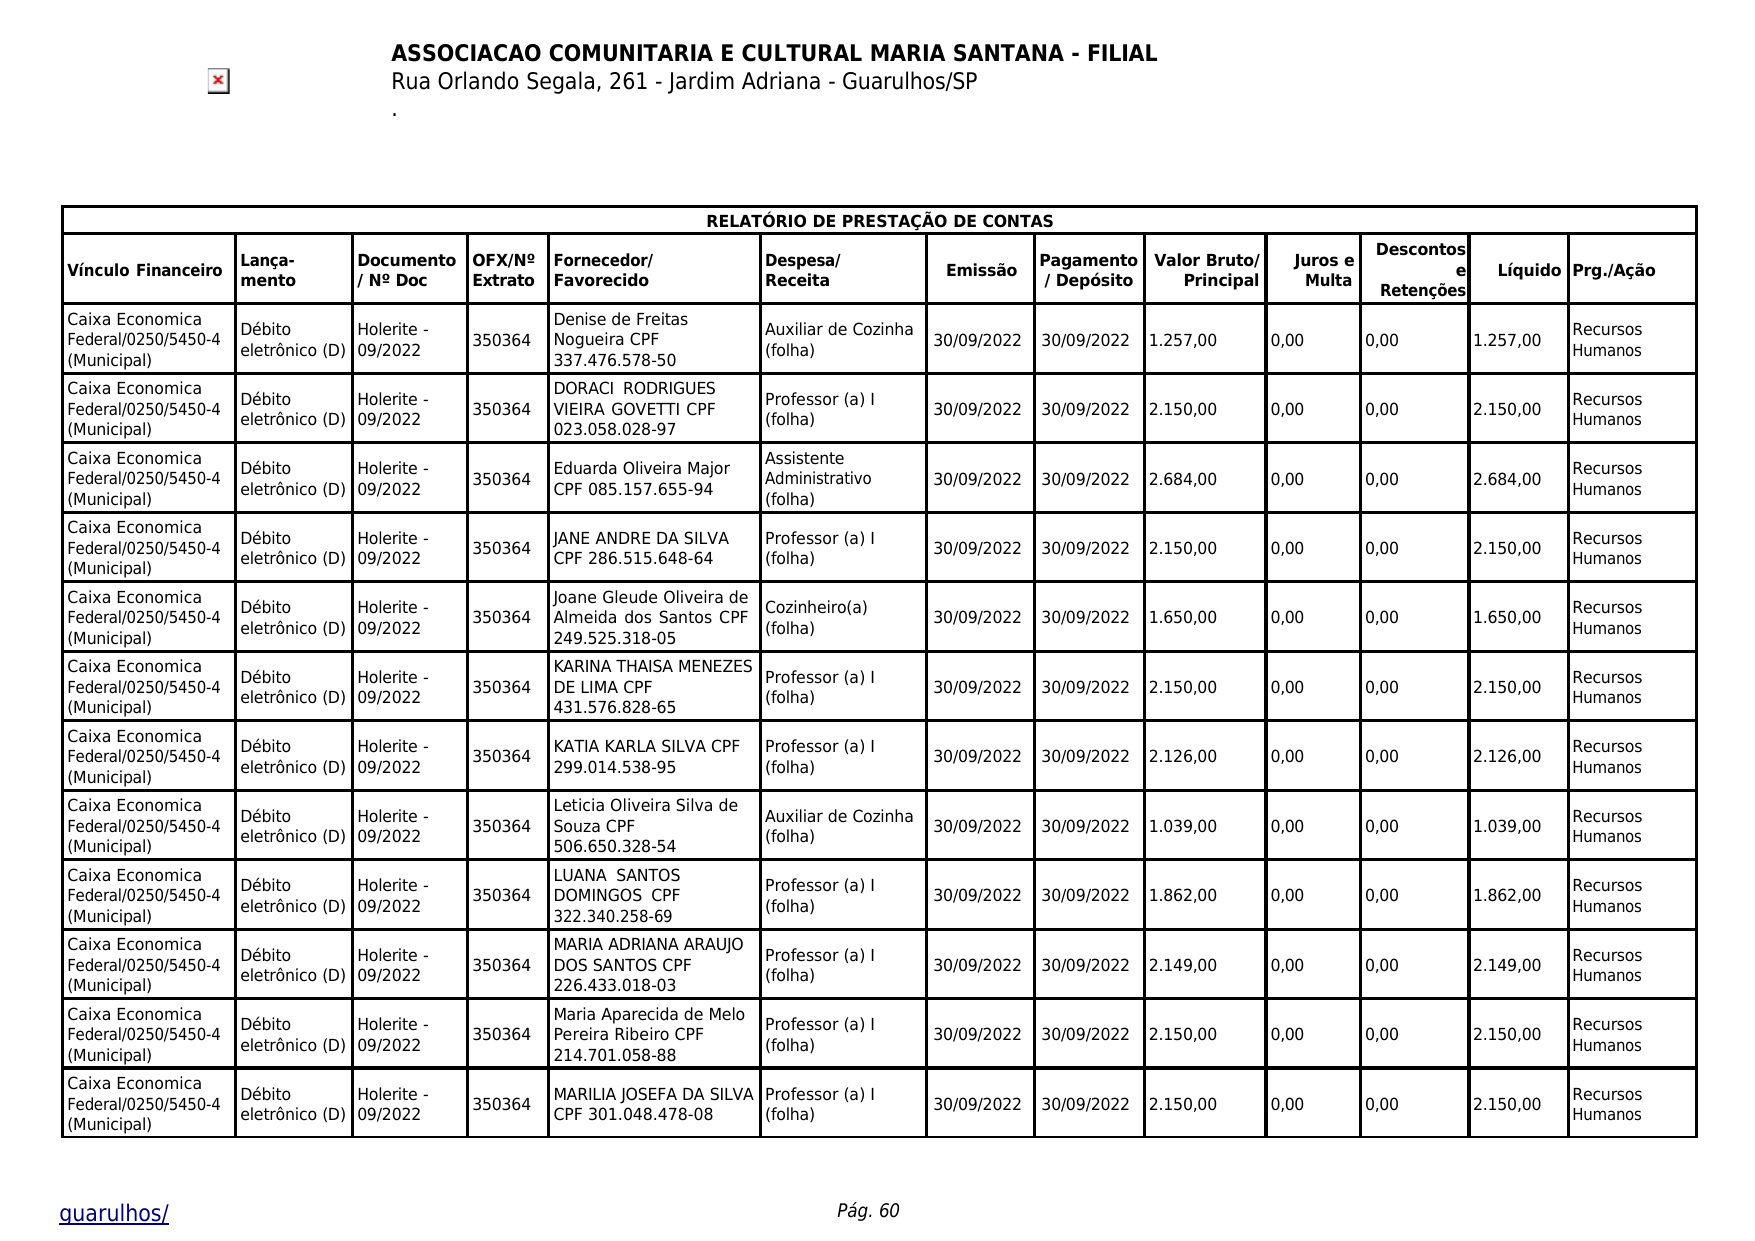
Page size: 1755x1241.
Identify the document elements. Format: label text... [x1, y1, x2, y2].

table_cell 30/09/2022 [1036, 375, 1143, 441]
table_cell Débito eletrônico (D) [237, 583, 351, 649]
table_cell 30/09/2022 [928, 1000, 1033, 1066]
table_cell Recursos Humanos [1570, 1070, 1695, 1136]
table_cell 1.862,00 [1146, 861, 1264, 927]
table_cell Débito eletrônico (D) [237, 722, 351, 788]
table_cell Débito eletrônico (D) [237, 861, 351, 927]
table_cell 350364 [469, 931, 547, 997]
table_cell 350364 [469, 861, 547, 927]
table_cell 0,00 [1362, 653, 1467, 719]
table_cell Descontos e Retenções [1362, 235, 1467, 302]
table_cell Lança- mento [237, 235, 351, 302]
table_cell Juros e Multa [1268, 235, 1359, 302]
table_cell 2.150,00 [1471, 514, 1567, 580]
table_cell MARILIA JOSEFA DA SILVA CPF 301.048.478-08 [550, 1070, 759, 1136]
table_cell Caixa Economica Federal/0250/5450-4 (Municipal) [64, 305, 234, 372]
table_cell Despesa/ Receita [762, 235, 925, 302]
table_cell 30/09/2022 [928, 375, 1033, 441]
table_cell 1.650,00 [1471, 583, 1567, 649]
table_cell 30/09/2022 [928, 792, 1033, 858]
table_cell 1.257,00 [1146, 305, 1264, 372]
table_cell Débito eletrônico (D) [237, 375, 351, 441]
table_cell Denise de Freitas Nogueira CPF 337.476.578-50 [550, 305, 759, 372]
table_cell 0,00 [1268, 931, 1359, 997]
table_cell OFX/Nº Extrato [469, 235, 547, 302]
table_cell 0,00 [1362, 305, 1467, 372]
table_cell 2.150,00 [1146, 1000, 1264, 1066]
table_cell Holerite - 09/2022 [354, 305, 466, 372]
table_cell 1.039,00 [1471, 792, 1567, 858]
table_cell 350364 [469, 722, 547, 788]
table_cell 350364 [469, 444, 547, 511]
table_cell 30/09/2022 [928, 444, 1033, 511]
table_cell 30/09/2022 [1036, 653, 1143, 719]
table_cell 0,00 [1268, 722, 1359, 788]
table_cell Débito eletrônico (D) [237, 653, 351, 719]
table_cell Recursos Humanos [1570, 861, 1695, 927]
table_cell 350364 [469, 514, 547, 580]
table_cell 30/09/2022 [1036, 1000, 1143, 1066]
table_cell 30/09/2022 [928, 653, 1033, 719]
table_cell 0,00 [1268, 375, 1359, 441]
table_cell 350364 [469, 305, 547, 372]
table_cell 0,00 [1268, 861, 1359, 927]
table_cell 350364 [469, 375, 547, 441]
table_cell Recursos Humanos [1570, 792, 1695, 858]
table_cell Professor (a) I (folha) [762, 931, 925, 997]
table_cell 30/09/2022 [928, 583, 1033, 649]
table_cell Recursos Humanos [1570, 514, 1695, 580]
table_cell Caixa Economica Federal/0250/5450-4 (Municipal) [64, 931, 234, 997]
table_cell 0,00 [1268, 1070, 1359, 1136]
table_cell 1.650,00 [1146, 583, 1264, 649]
table_cell 0,00 [1362, 514, 1467, 580]
table_cell KARINA THAISA MENEZES DE LIMA CPF 431.576.828-65 [550, 653, 759, 719]
table_cell 0,00 [1268, 583, 1359, 649]
table_cell Holerite - 09/2022 [354, 931, 466, 997]
table_cell Holerite - 09/2022 [354, 861, 466, 927]
table_cell 2.150,00 [1146, 653, 1264, 719]
table_cell Holerite - 09/2022 [354, 375, 466, 441]
table_cell 1.862,00 [1471, 861, 1567, 927]
table_cell Recursos Humanos [1570, 583, 1695, 649]
table_cell Holerite - 09/2022 [354, 653, 466, 719]
table_cell Caixa Economica Federal/0250/5450-4 (Municipal) [64, 375, 234, 441]
table_cell 0,00 [1362, 583, 1467, 649]
table_cell Holerite - 09/2022 [354, 583, 466, 649]
table_cell Professor (a) I (folha) [762, 1000, 925, 1066]
table_cell 30/09/2022 [1036, 514, 1143, 580]
table_cell 350364 [469, 653, 547, 719]
table_cell 30/09/2022 [928, 861, 1033, 927]
table_cell Caixa Economica Federal/0250/5450-4 (Municipal) [64, 722, 234, 788]
table_cell 350364 [469, 1070, 547, 1136]
table_header RELATÓRIO DE PRESTAÇÃO DE CONTAS [64, 208, 1695, 232]
table_cell Leticia Oliveira Silva de Souza CPF 506.650.328-54 [550, 792, 759, 858]
table_cell 30/09/2022 [1036, 931, 1143, 997]
table_cell Recursos Humanos [1570, 931, 1695, 997]
table_cell Líquido [1471, 235, 1567, 302]
table_cell JANE ANDRE DA SILVA CPF 286.515.648-64 [550, 514, 759, 580]
table_cell Cozinheiro(a) (folha) [762, 583, 925, 649]
table_cell 2.150,00 [1471, 1070, 1567, 1136]
table_cell Assistente Administrativo (folha) [762, 444, 925, 511]
table_cell Fornecedor/ Favorecido [550, 235, 759, 302]
table_cell 1.039,00 [1146, 792, 1264, 858]
table_cell Caixa Economica Federal/0250/5450-4 (Municipal) [64, 444, 234, 511]
table_cell Holerite - 09/2022 [354, 1000, 466, 1066]
table_cell LUANA SANTOS DOMINGOS CPF 322.340.258-69 [550, 861, 759, 927]
table_cell Auxiliar de Cozinha (folha) [762, 305, 925, 372]
table_cell 350364 [469, 1000, 547, 1066]
table_cell 30/09/2022 [928, 305, 1033, 372]
table_cell Caixa Economica Federal/0250/5450-4 (Municipal) [64, 1070, 234, 1136]
table_cell 2.126,00 [1146, 722, 1264, 788]
table_cell 30/09/2022 [1036, 444, 1143, 511]
table_cell 0,00 [1268, 792, 1359, 858]
table_cell 2.150,00 [1471, 1000, 1567, 1066]
table_cell 2.150,00 [1146, 514, 1264, 580]
table_cell 30/09/2022 [1036, 1070, 1143, 1136]
table_cell 350364 [469, 792, 547, 858]
table_cell 0,00 [1268, 514, 1359, 580]
table_cell Holerite - 09/2022 [354, 1070, 466, 1136]
table_cell 2.150,00 [1471, 375, 1567, 441]
table_cell Documento / Nº Doc [354, 235, 466, 302]
table_cell Caixa Economica Federal/0250/5450-4 (Municipal) [64, 583, 234, 649]
table_cell Eduarda Oliveira Major CPF 085.157.655-94 [550, 444, 759, 511]
table_cell Professor (a) I (folha) [762, 861, 925, 927]
table_cell 30/09/2022 [928, 722, 1033, 788]
table_cell 2.684,00 [1146, 444, 1264, 511]
table_cell 30/09/2022 [1036, 861, 1143, 927]
table_cell Pagamento / Depósito [1036, 235, 1143, 302]
table_cell Holerite - 09/2022 [354, 444, 466, 511]
table_cell 0,00 [1362, 375, 1467, 441]
table_cell Prg./Ação [1570, 235, 1695, 302]
table_cell 0,00 [1362, 1070, 1467, 1136]
table_cell Débito eletrônico (D) [237, 1070, 351, 1136]
table_cell 0,00 [1362, 444, 1467, 511]
table_cell 0,00 [1362, 931, 1467, 997]
table_cell 30/09/2022 [928, 931, 1033, 997]
table_cell Professor (a) I (folha) [762, 653, 925, 719]
table_cell Joane Gleude Oliveira de Almeida dos Santos CPF 249.525.318-05 [550, 583, 759, 649]
table_cell Holerite - 09/2022 [354, 514, 466, 580]
table_cell 2.150,00 [1471, 653, 1567, 719]
table_cell KATIA KARLA SILVA CPF 299.014.538-95 [550, 722, 759, 788]
table_cell 350364 [469, 583, 547, 649]
table_cell 30/09/2022 [1036, 583, 1143, 649]
table_cell Débito eletrônico (D) [237, 514, 351, 580]
table_cell 0,00 [1268, 1000, 1359, 1066]
table_cell 30/09/2022 [1036, 722, 1143, 788]
table_cell Professor (a) I (folha) [762, 1070, 925, 1136]
table_cell Auxiliar de Cozinha (folha) [762, 792, 925, 858]
table_cell MARIA ADRIANA ARAUJO DOS SANTOS CPF 226.433.018-03 [550, 931, 759, 997]
table_cell Caixa Economica Federal/0250/5450-4 (Municipal) [64, 792, 234, 858]
table_cell 2.149,00 [1146, 931, 1264, 997]
table_cell Holerite - 09/2022 [354, 792, 466, 858]
table_cell Vínculo Financeiro [64, 235, 234, 302]
table_cell 0,00 [1268, 653, 1359, 719]
table_cell 30/09/2022 [928, 1070, 1033, 1136]
table_cell Débito eletrônico (D) [237, 792, 351, 858]
table_cell 2.149,00 [1471, 931, 1567, 997]
table_cell Débito eletrônico (D) [237, 444, 351, 511]
table_cell Débito eletrônico (D) [237, 1000, 351, 1066]
table_cell Holerite - 09/2022 [354, 722, 466, 788]
table_cell Recursos Humanos [1570, 722, 1695, 788]
table_cell Recursos Humanos [1570, 653, 1695, 719]
table_cell Débito eletrônico (D) [237, 305, 351, 372]
table_cell Recursos Humanos [1570, 305, 1695, 372]
table_cell Emissão [928, 235, 1033, 302]
table_cell Recursos Humanos [1570, 375, 1695, 441]
table_cell 2.150,00 [1146, 375, 1264, 441]
table_cell 30/09/2022 [1036, 792, 1143, 858]
table_cell Professor (a) I (folha) [762, 375, 925, 441]
table_cell 0,00 [1268, 444, 1359, 511]
table_cell DORACI RODRIGUES VIEIRA GOVETTI CPF 023.058.028-97 [550, 375, 759, 441]
table_cell Maria Aparecida de Melo Pereira Ribeiro CPF 214.701.058-88 [550, 1000, 759, 1066]
table_cell 0,00 [1362, 1000, 1467, 1066]
table_cell 0,00 [1362, 861, 1467, 927]
table_cell 30/09/2022 [928, 514, 1033, 580]
table_cell Professor (a) I (folha) [762, 722, 925, 788]
table_cell Recursos Humanos [1570, 1000, 1695, 1066]
table_cell 2.126,00 [1471, 722, 1567, 788]
table_cell Caixa Economica Federal/0250/5450-4 (Municipal) [64, 1000, 234, 1066]
table_cell Valor Bruto/ Principal [1146, 235, 1264, 302]
table_cell 30/09/2022 [1036, 305, 1143, 372]
table_cell Caixa Economica Federal/0250/5450-4 (Municipal) [64, 861, 234, 927]
table_cell 1.257,00 [1471, 305, 1567, 372]
table_cell 0,00 [1362, 722, 1467, 788]
table_cell Caixa Economica Federal/0250/5450-4 (Municipal) [64, 514, 234, 580]
table_cell Professor (a) I (folha) [762, 514, 925, 580]
table_cell 0,00 [1362, 792, 1467, 858]
table_cell 2.684,00 [1471, 444, 1567, 511]
table_cell 2.150,00 [1146, 1070, 1264, 1136]
table_cell Recursos Humanos [1570, 444, 1695, 511]
table_cell Débito eletrônico (D) [237, 931, 351, 997]
table_cell Caixa Economica Federal/0250/5450-4 (Municipal) [64, 653, 234, 719]
table_cell 0,00 [1268, 305, 1359, 372]
